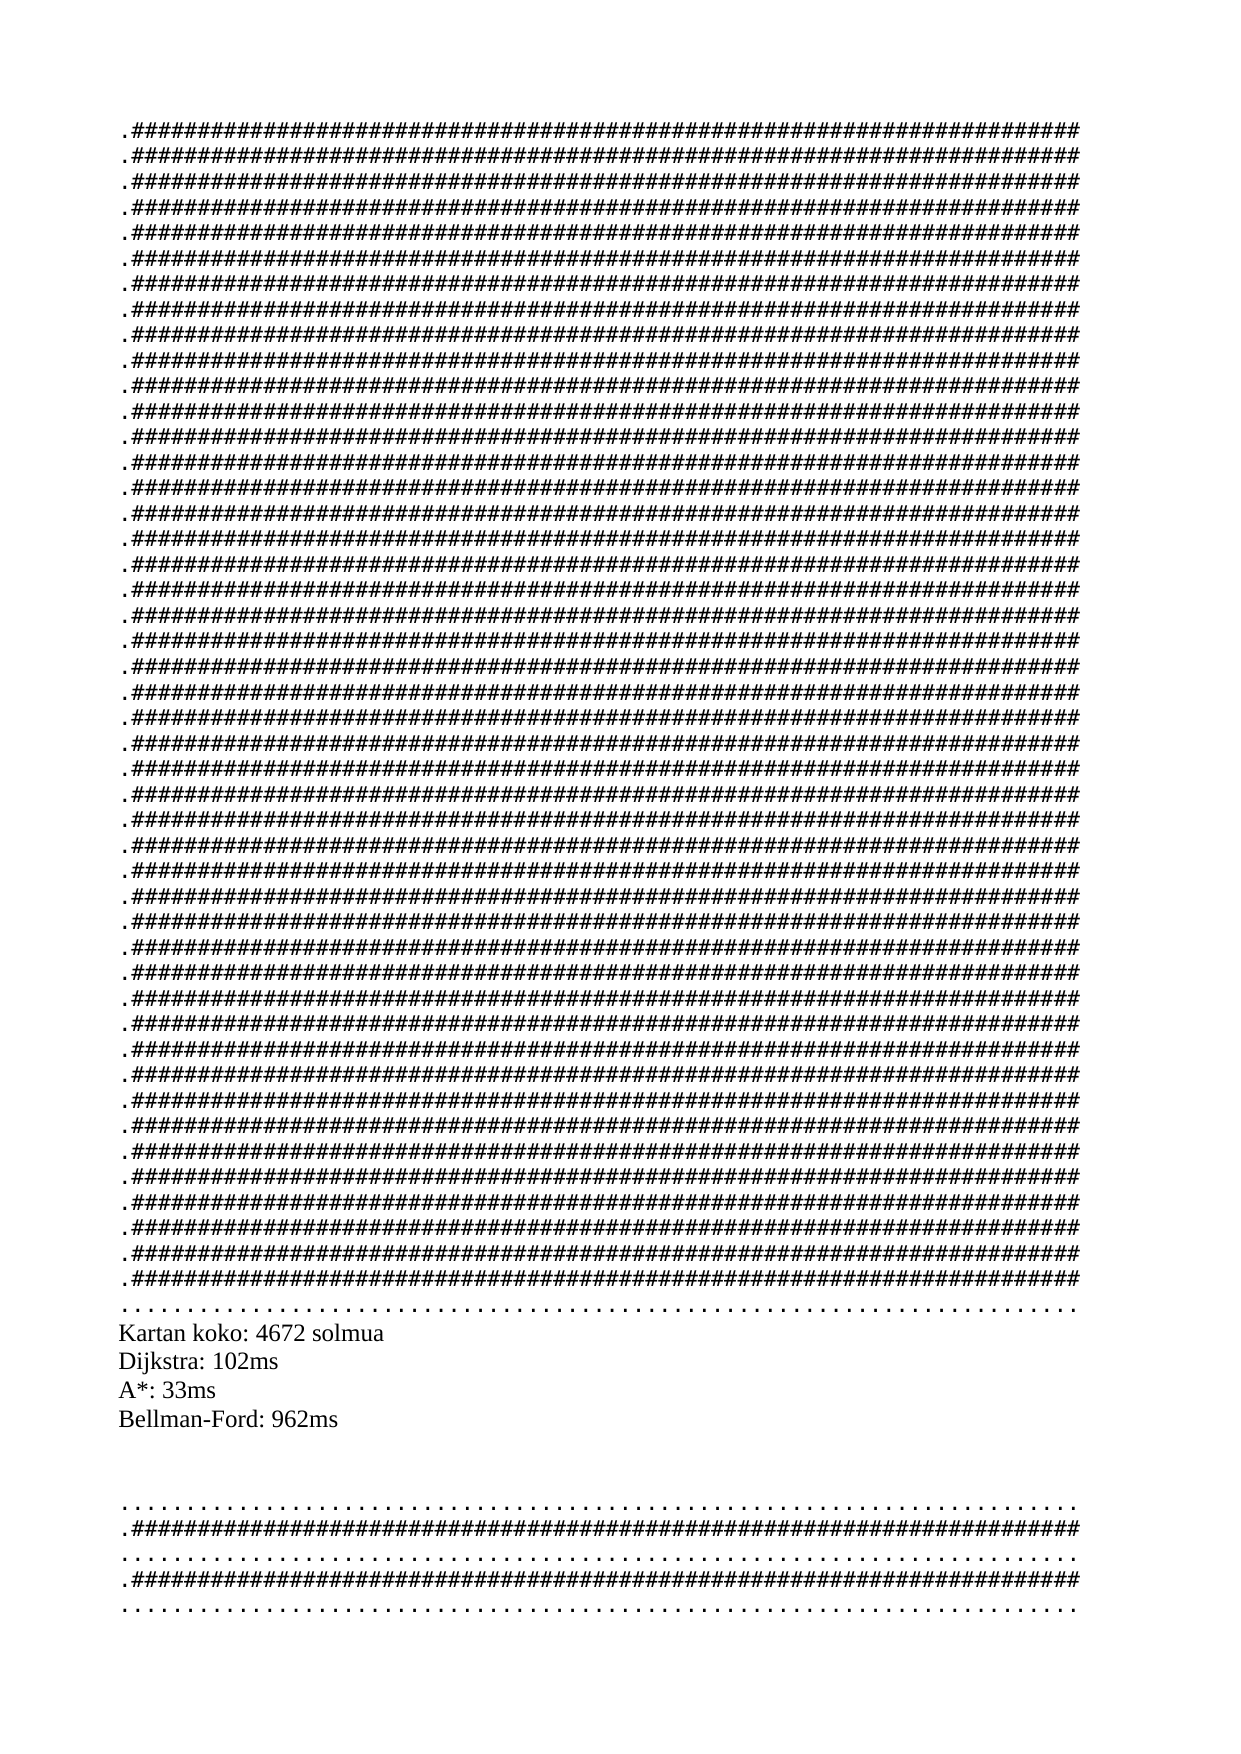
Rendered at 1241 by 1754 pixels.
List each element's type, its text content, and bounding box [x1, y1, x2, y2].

text .######################################################################## [118, 501, 1122, 526]
text .######################################################################## [118, 705, 1122, 731]
text ......................................................................... [118, 1292, 1122, 1318]
text A*: 33ms [118, 1375, 1122, 1404]
text .######################################################################## [118, 654, 1122, 679]
text .######################################################################## [118, 807, 1122, 833]
text .######################################################################## [118, 756, 1122, 782]
text .######################################################################## [118, 552, 1122, 577]
text .######################################################################## [118, 884, 1122, 909]
text .######################################################################## [118, 603, 1122, 628]
text .######################################################################## [118, 1516, 1122, 1541]
text .######################################################################## [118, 909, 1122, 935]
text .######################################################################## [118, 1216, 1122, 1241]
text .######################################################################## [118, 935, 1122, 960]
text .######################################################################## [118, 1241, 1122, 1267]
text .######################################################################## [118, 118, 1122, 144]
text .######################################################################## [118, 526, 1122, 552]
text ......................................................................... [118, 1490, 1122, 1516]
text .######################################################################## [118, 195, 1122, 220]
text .######################################################################## [118, 399, 1122, 424]
text .######################################################################## [118, 1164, 1122, 1190]
text .######################################################################## [118, 373, 1122, 399]
text .######################################################################## [118, 322, 1122, 348]
text .######################################################################## [118, 986, 1122, 1011]
text Dijkstra: 102ms [118, 1346, 1122, 1375]
text .######################################################################## [118, 1062, 1122, 1088]
text ......................................................................... [118, 1592, 1122, 1618]
text .######################################################################## [118, 1267, 1122, 1292]
text .######################################################################## [118, 679, 1122, 705]
text .######################################################################## [118, 628, 1122, 654]
text .######################################################################## [118, 297, 1122, 322]
text .######################################################################## [118, 858, 1122, 884]
text .######################################################################## [118, 271, 1122, 297]
text Kartan koko: 4672 solmua [118, 1318, 1122, 1346]
text .######################################################################## [118, 577, 1122, 603]
text .######################################################################## [118, 1567, 1122, 1592]
text .######################################################################## [118, 731, 1122, 756]
text Bellman-Ford: 962ms [118, 1404, 1122, 1433]
text .######################################################################## [118, 450, 1122, 475]
text .######################################################################## [118, 220, 1122, 246]
text .######################################################################## [118, 348, 1122, 373]
text .######################################################################## [118, 475, 1122, 501]
text .######################################################################## [118, 960, 1122, 986]
text .######################################################################## [118, 782, 1122, 807]
text ......................................................................... [118, 1541, 1122, 1567]
text .######################################################################## [118, 424, 1122, 450]
text .######################################################################## [118, 1113, 1122, 1139]
text .######################################################################## [118, 144, 1122, 169]
text .######################################################################## [118, 169, 1122, 195]
text .######################################################################## [118, 833, 1122, 858]
text .######################################################################## [118, 1011, 1122, 1037]
text .######################################################################## [118, 1088, 1122, 1113]
text .######################################################################## [118, 1037, 1122, 1062]
text .######################################################################## [118, 1190, 1122, 1216]
text .######################################################################## [118, 1139, 1122, 1164]
text .######################################################################## [118, 246, 1122, 271]
